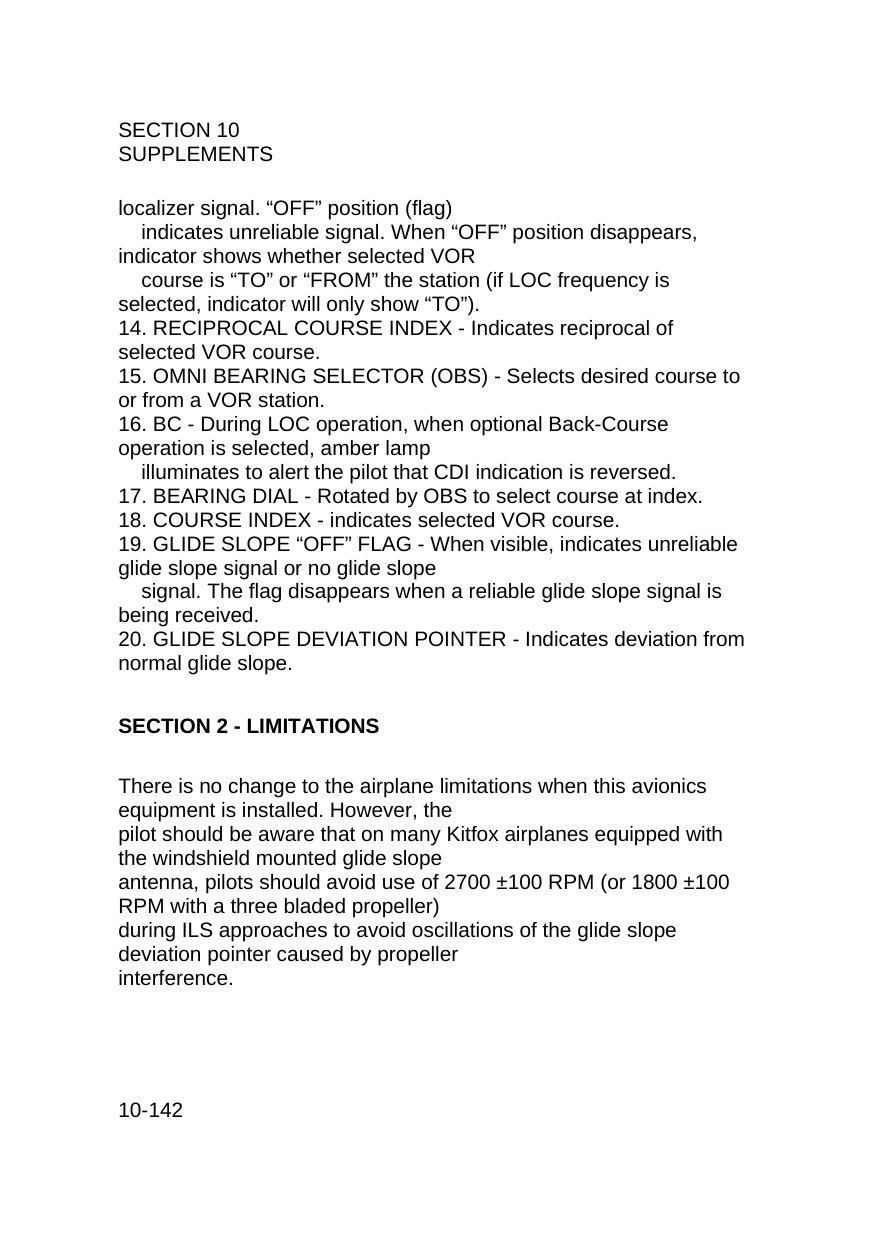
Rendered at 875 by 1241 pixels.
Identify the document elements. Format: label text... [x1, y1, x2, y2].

text 17. BEARING DIAL - Rotated by OBS to select course at index. [118, 483, 756, 507]
text 18. COURSE INDEX - indicates selected VOR course. [118, 507, 756, 531]
text There is no change to the airplane limitations when this avionics equipment is installed. However, the [118, 774, 756, 822]
text during ILS approaches to avoid oscillations of the glide slope deviation pointer caused by propeller [118, 918, 756, 966]
text 14. RECIPROCAL COURSE INDEX - Indicates reciprocal of selected VOR course. [118, 316, 756, 364]
text pilot should be aware that on many Kitfox airplanes equipped with the windshield mounted glide slope [118, 822, 756, 870]
text 20. GLIDE SLOPE DEVIATION POINTER - Indicates deviation from normal glide slope. [118, 627, 756, 675]
text 19. GLIDE SLOPE “OFF” FLAG - When visible, indicates unreliable glide slope signal or no glide slope [118, 531, 756, 579]
text illuminates to alert the pilot that CDI indication is reversed. [118, 459, 756, 483]
text antenna, pilots should avoid use of 2700 ±100 RPM (or 1800 ±100 RPM with a three bladed propeller) [118, 870, 756, 918]
text 16. BC - During LOC operation, when optional Back-Course operation is selected, amber lamp [118, 412, 756, 459]
text interference. [118, 966, 756, 990]
text 15. OMNI BEARING SELECTOR (OBS) - Selects desired course to or from a VOR station. [118, 364, 756, 412]
text course is “TO” or “FROM” the station (if LOC frequency is selected, indicator will only show “TO”). [118, 268, 756, 316]
subtitle SECTION 2 - LIMITATIONS [118, 714, 756, 738]
text signal. The flag disappears when a reliable glide slope signal is being received. [118, 579, 756, 627]
text indicates unreliable signal. When “OFF” position disappears, indicator shows whether selected VOR [118, 220, 756, 268]
text localizer signal. “OFF” position (flag) [118, 196, 756, 220]
